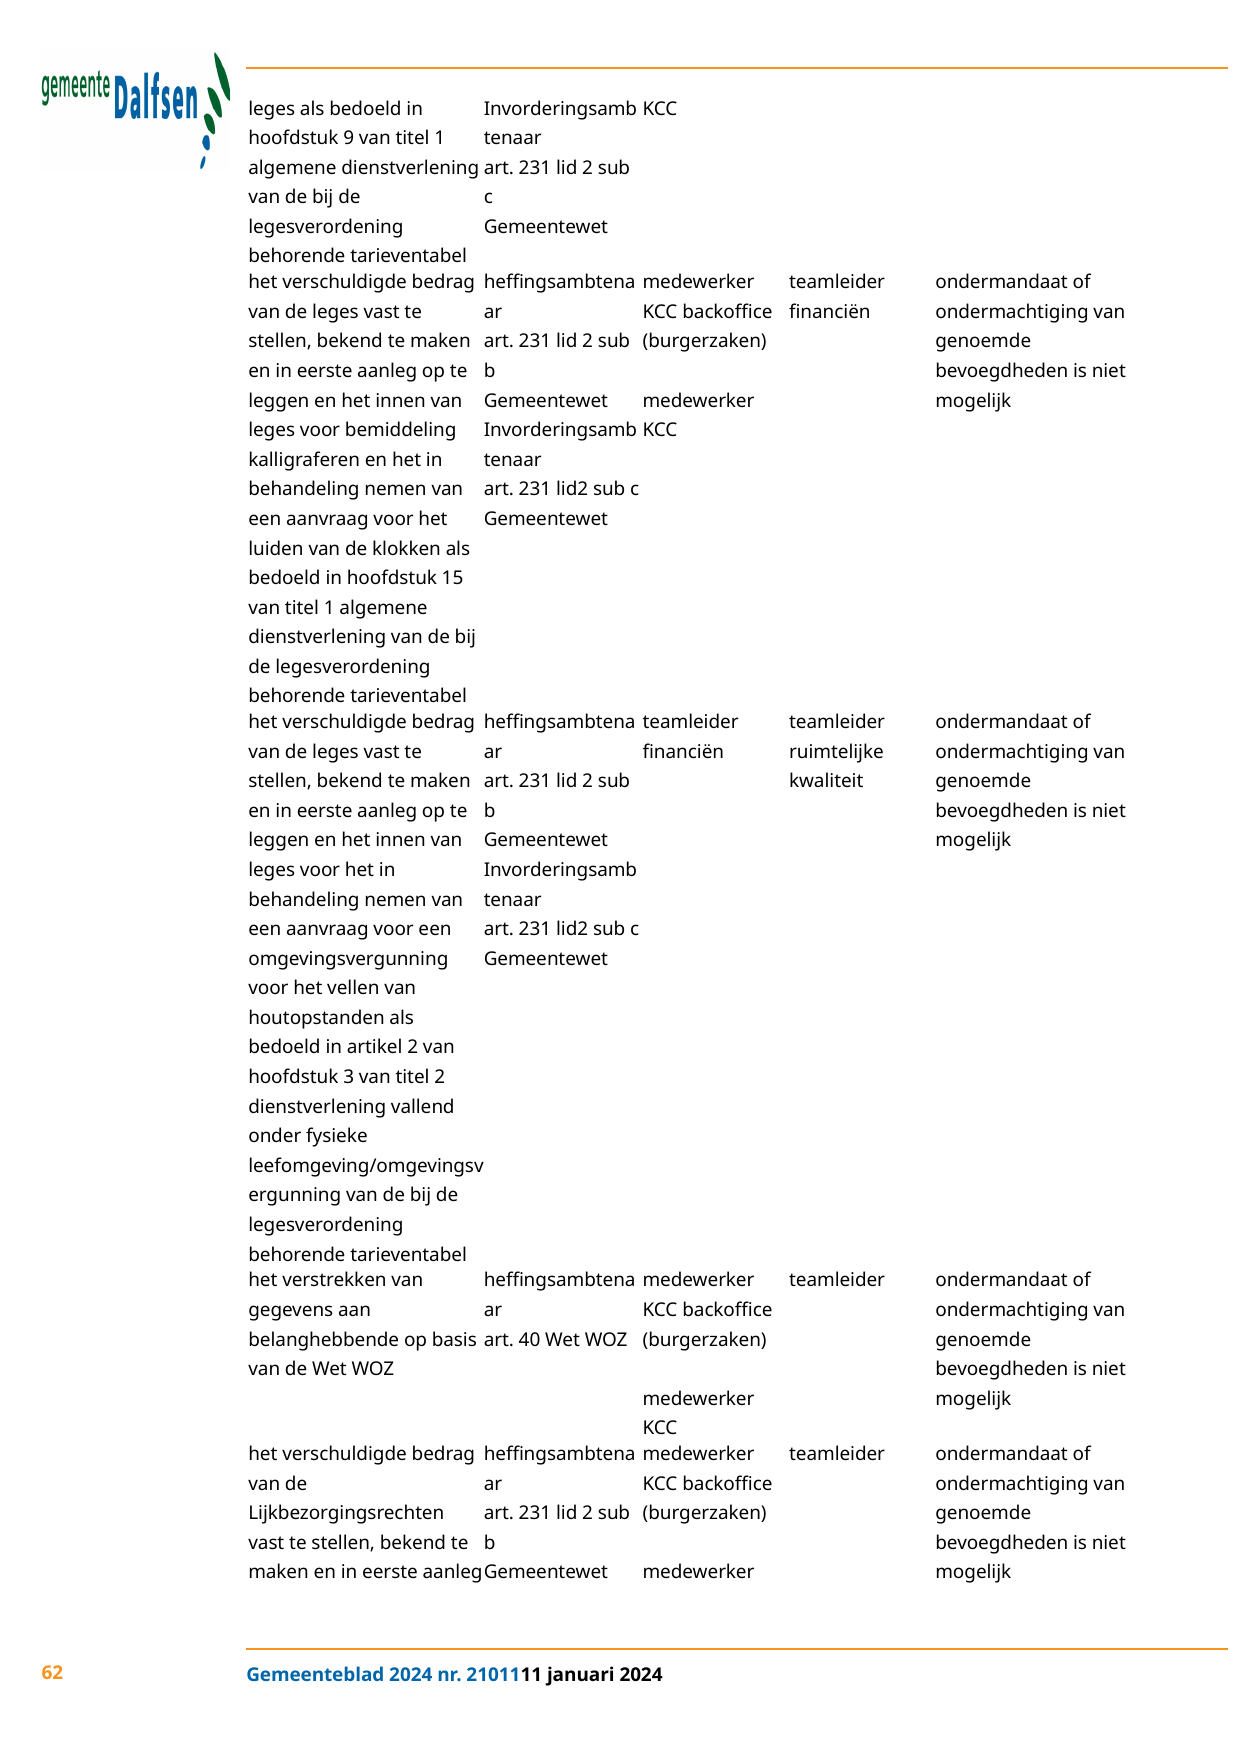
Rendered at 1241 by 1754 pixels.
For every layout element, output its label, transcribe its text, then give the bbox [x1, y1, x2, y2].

table_cell het verschuldigde bedrag van de Lijkbezorgingsrechten vast te stellen, bekend te maken en in eerste aanleg [248, 1440, 483, 1584]
table_cell het verschuldigde bedrag van de leges vast te stellen, bekend te maken en in eerste aanleg op te leggen en het innen van leges voor bemiddeling kalligraferen en het in behandeling nemen van een aanvraag voor het luiden van de klokken als bedoeld in hoofdstuk 15 van titel 1 algemene dienstverlening van de bij de legesverordening behorende tarieventabel [248, 269, 483, 708]
table_cell ondermandaat of ondermachtiging van genoemde bevoegdheden is niet mogelijk [935, 1267, 1152, 1440]
table_cell teamleider [789, 1267, 935, 1440]
table_cell KCC [643, 95, 789, 268]
table_cell heffingsambtenaar art. 231 lid 2 sub b Gemeentewet [484, 1440, 642, 1584]
table_cell medewerker KCC backoffice (burgerzaken) medewerker KCC [643, 269, 789, 708]
table_cell heffingsambtenaar art. 231 lid 2 sub b Gemeentewet Invorderingsambtenaar art. 231 lid2 sub c Gemeentewet [484, 708, 642, 1267]
table_cell leges als bedoeld in hoofdstuk 9 van titel 1 algemene dienstverlening van de bij de legesverordening behorende tarieventabel [248, 95, 483, 268]
table_cell teamleider financiën [643, 708, 789, 1267]
table_cell teamleider [789, 1440, 935, 1584]
table_cell ondermandaat of ondermachtiging van genoemde bevoegdheden is niet mogelijk [935, 708, 1152, 1267]
table_cell medewerker KCC backoffice (burgerzaken) medewerker KCC [643, 1267, 789, 1440]
table_cell heffingsambtenaar art. 40 Wet WOZ [484, 1267, 642, 1440]
table_cell heffingsambtenaar art. 231 lid 2 sub b Gemeentewet Invorderingsambtenaar art. 231 lid2 sub c Gemeentewet [484, 269, 642, 708]
table_cell Invorderingsambtenaar art. 231 lid 2 sub c Gemeentewet [484, 95, 642, 268]
table_cell het verstrekken van gegevens aan belanghebbende op basis van de Wet WOZ [248, 1267, 483, 1440]
table_cell medewerker KCC backoffice (burgerzaken) medewerker [643, 1440, 789, 1584]
table_cell teamleider financiën [789, 269, 935, 708]
table_cell [789, 95, 935, 268]
table_cell teamleider ruimtelijke kwaliteit [789, 708, 935, 1267]
table_cell ondermandaat of ondermachtiging van genoemde bevoegdheden is niet mogelijk [935, 269, 1152, 708]
picture [41, 47, 231, 172]
table_cell het verschuldigde bedrag van de leges vast te stellen, bekend te maken en in eerste aanleg op te leggen en het innen van leges voor het in behandeling nemen van een aanvraag voor een omgevingsvergunning voor het vellen van houtopstanden als bedoeld in artikel 2 van hoofdstuk 3 van titel 2 dienstverlening vallend onder fysieke leefomgeving/omgevingsvergunning van de bij de legesverordening behorende tarieventabel [248, 708, 483, 1267]
table_cell ondermandaat of ondermachtiging van genoemde bevoegdheden is niet mogelijk [935, 1440, 1152, 1584]
table_cell [935, 95, 1152, 268]
